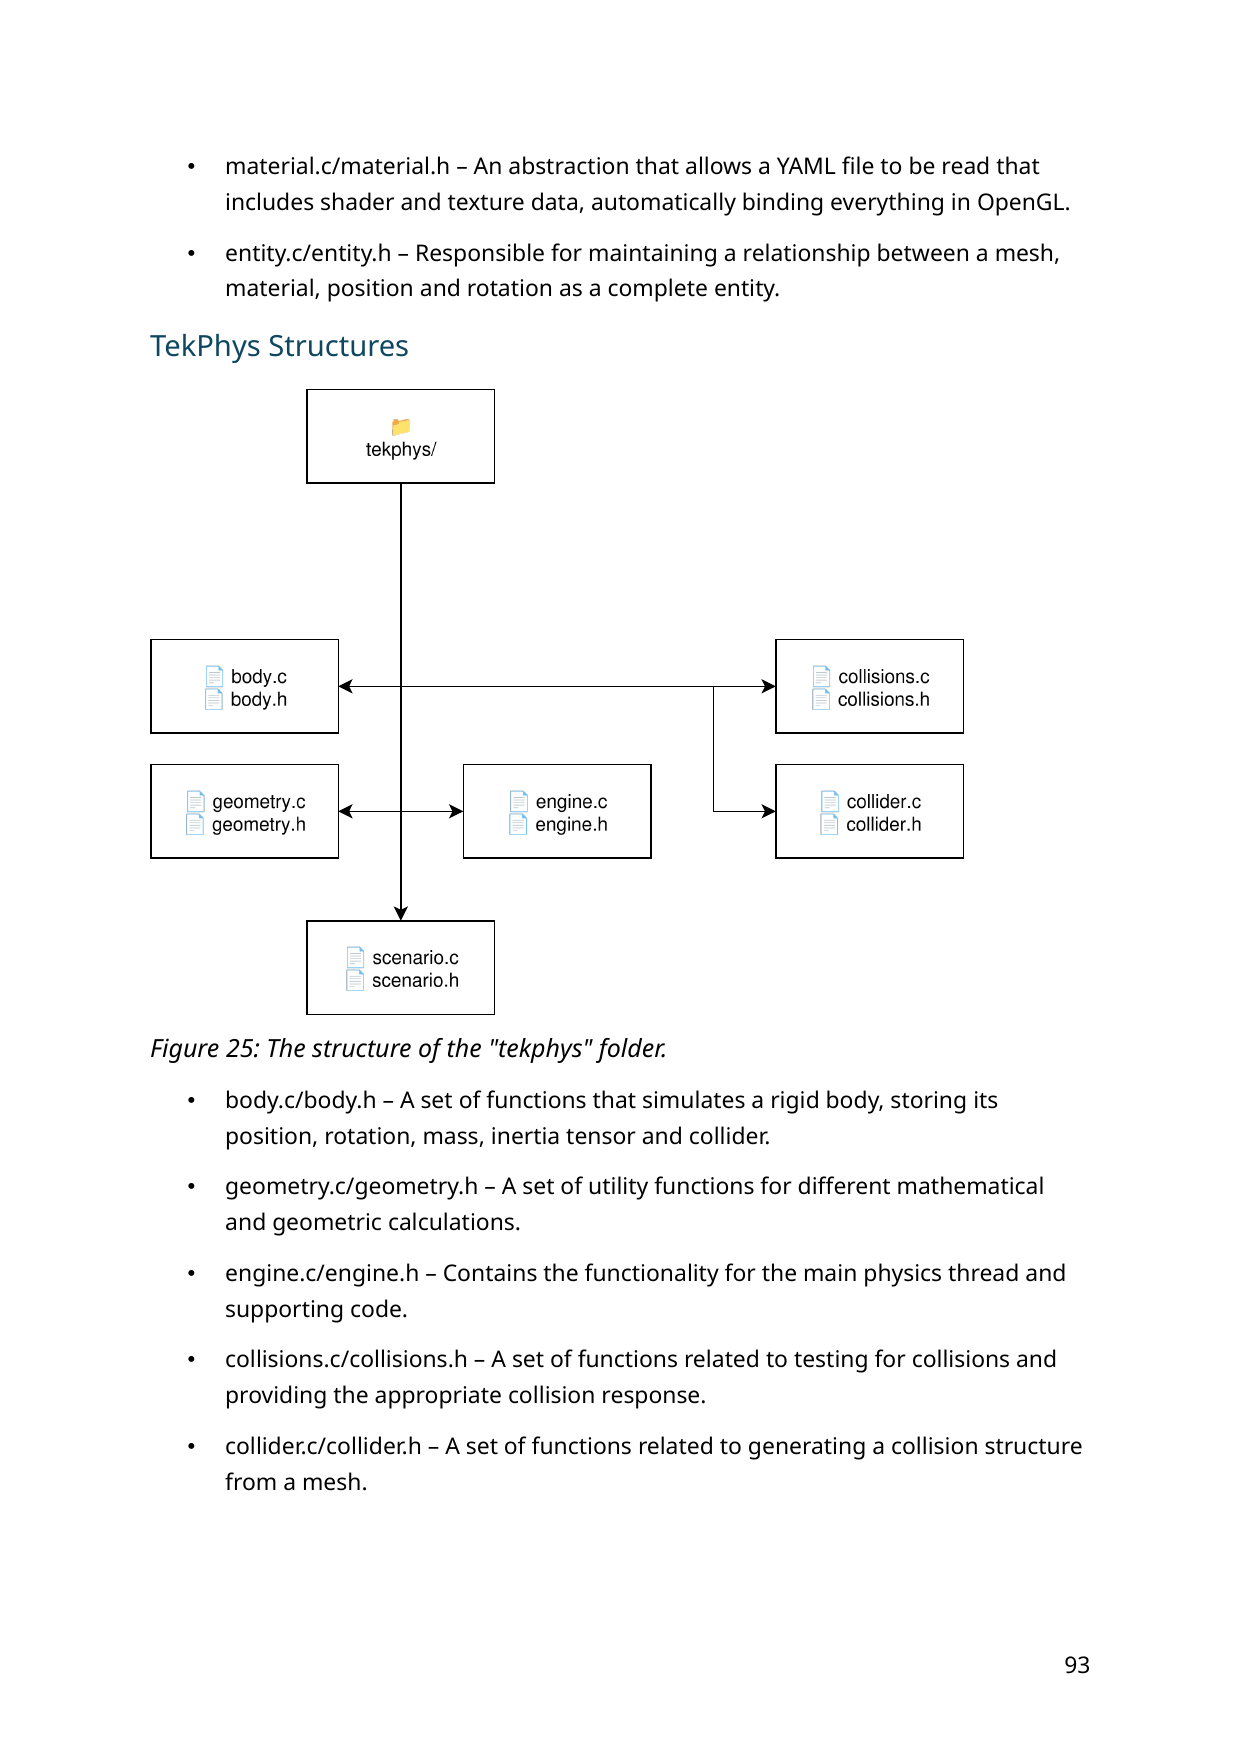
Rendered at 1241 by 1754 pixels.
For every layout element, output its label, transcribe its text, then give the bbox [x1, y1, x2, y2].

list collider.c/collider.h – A set of functions related to generating a collision structure from a mesh. [187, 1429, 1090, 1497]
list body.c/body.h – A set of functions that simulates a rigid body, storing its position, rotation, mass, inertia tensor and collider. [187, 1084, 1090, 1151]
list geometry.c/geometry.h – A set of utility functions for different mathematical and geometric calculations. [187, 1170, 1090, 1237]
list entity.c/entity.h – Responsible for maintaining a relationship between a mesh, material, position and rotation as a complete entity. [187, 236, 1090, 304]
text Figure 25: The structure of the "tekphys" folder. [150, 1016, 964, 1064]
list material.c/material.h – An abstraction that allows a YAML file to be read that includes shader and texture data, automatically binding everything in OpenGL. [187, 150, 1090, 217]
list collisions.c/collisions.h – A set of functions related to testing for collisions and providing the appropriate collision response. [187, 1343, 1090, 1410]
subtitle TekPhys Structures [150, 325, 1090, 365]
list engine.c/engine.h – Contains the functionality for the main physics thread and supporting code. [187, 1257, 1090, 1324]
